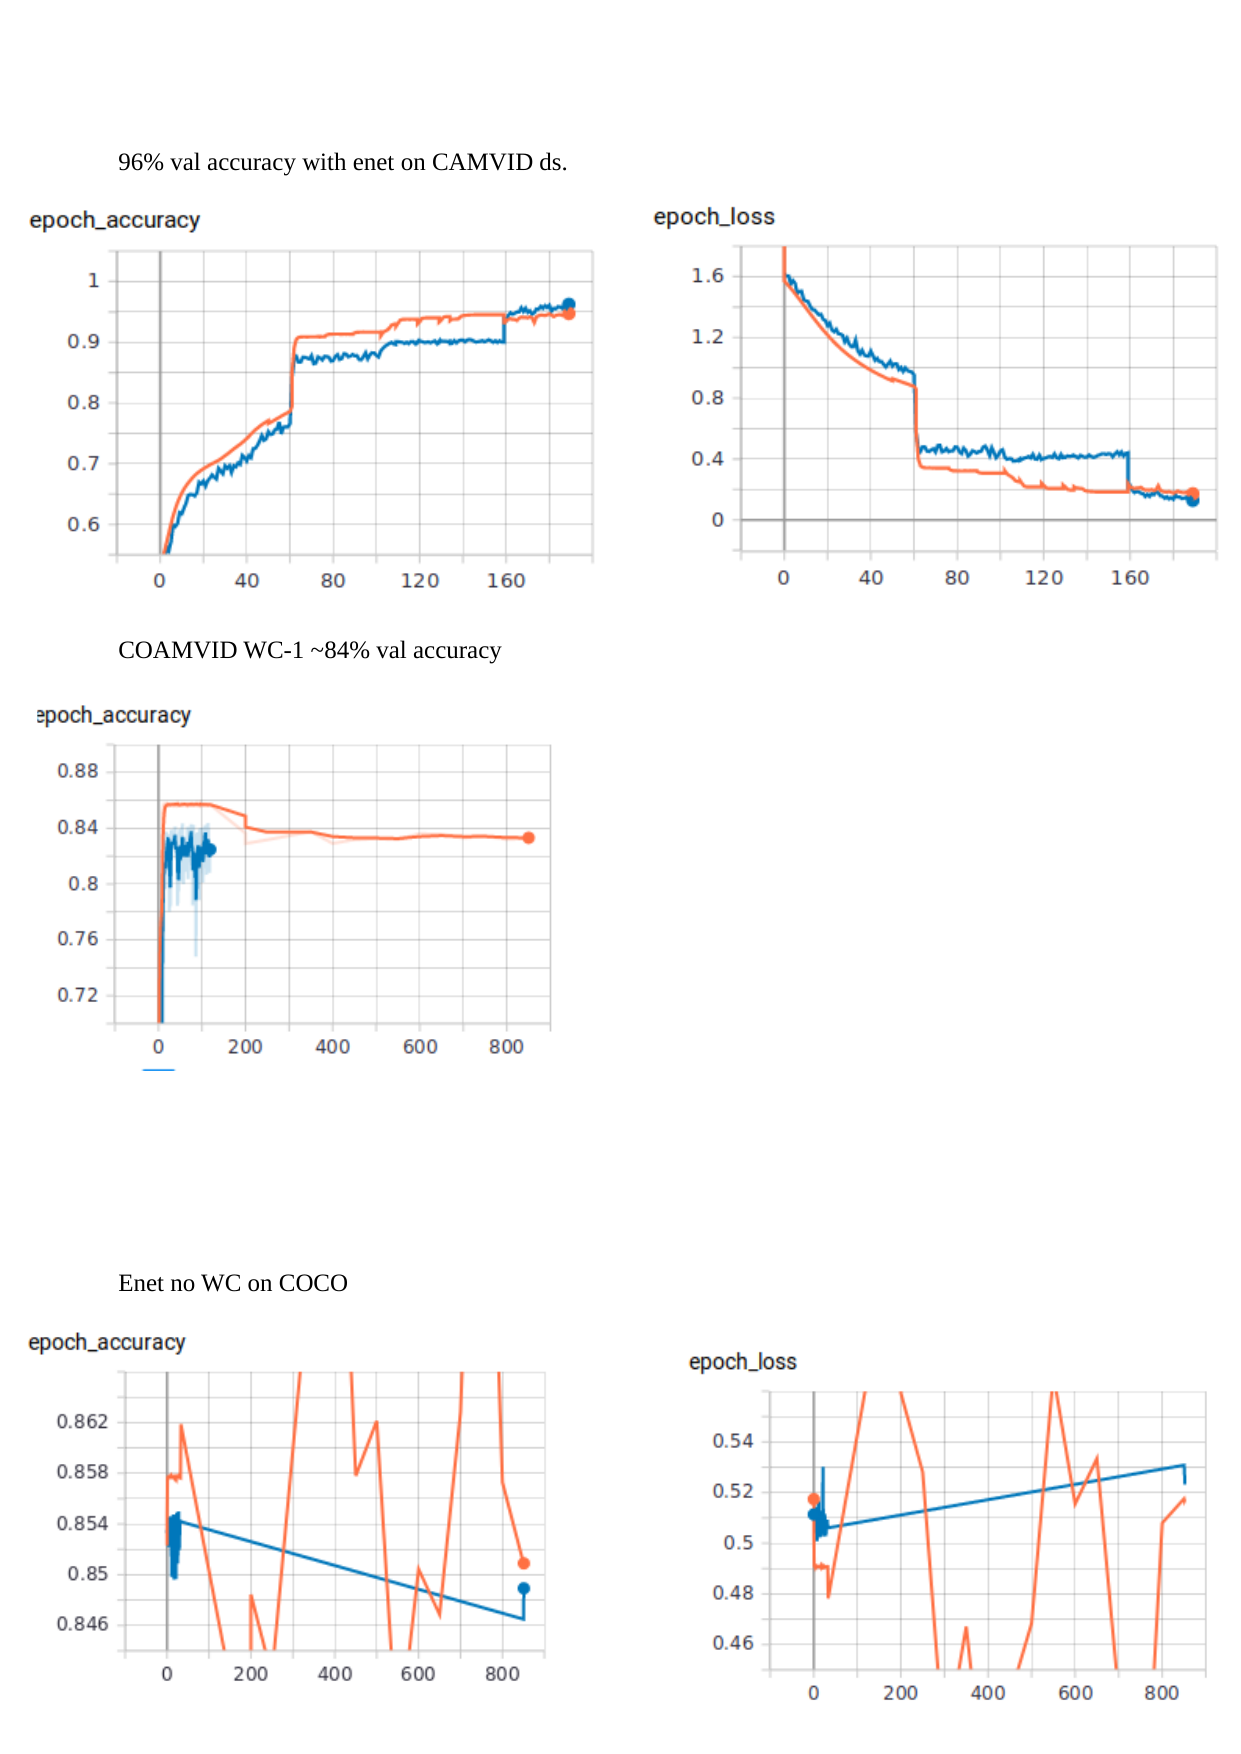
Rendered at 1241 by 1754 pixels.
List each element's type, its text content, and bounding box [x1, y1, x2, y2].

text COAMVID WC-1 ~84% val accuracy [118, 636, 1122, 664]
picture [635, 187, 1231, 588]
picture [37, 690, 575, 1071]
picture [672, 1343, 1221, 1711]
text 96% val accuracy with enet on CAMVID ds. [118, 147, 1122, 176]
picture [3, 192, 618, 594]
picture [16, 1325, 568, 1692]
text Enet no WC on COCO [118, 1268, 1122, 1297]
